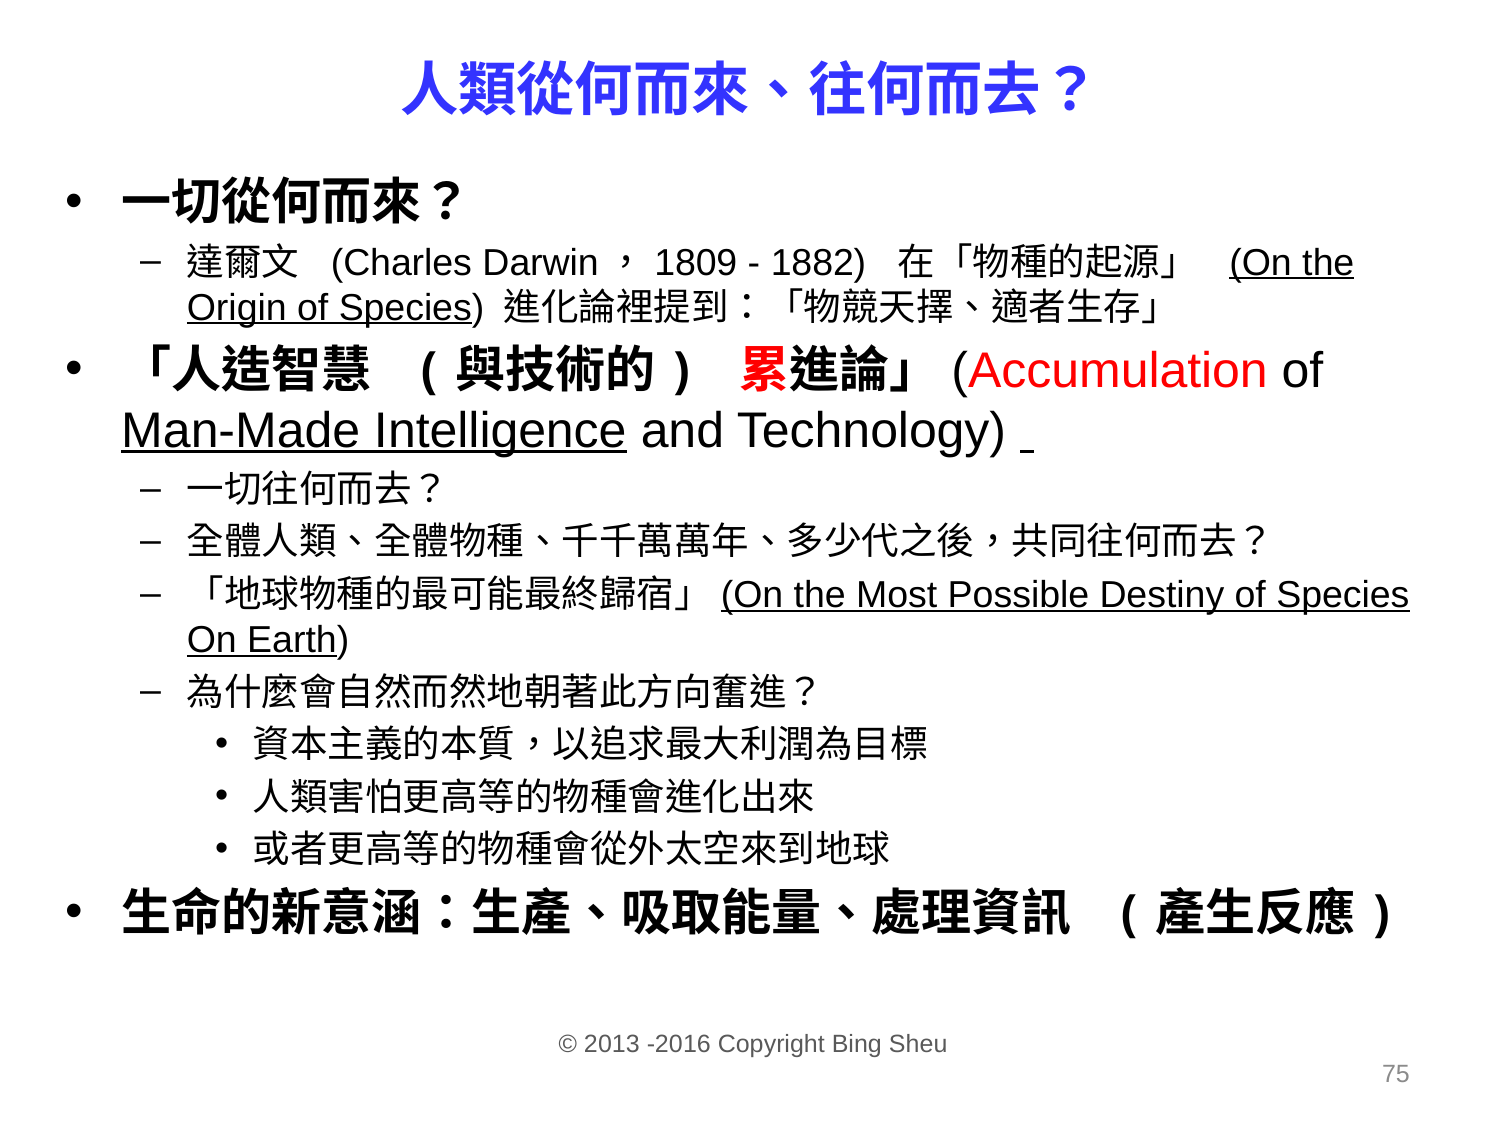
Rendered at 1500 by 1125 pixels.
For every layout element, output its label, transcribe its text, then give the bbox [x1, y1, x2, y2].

slide_number [1074, 1042, 1425, 1103]
footer © 2013 -2016 Copyright Bing Sheu [512, 1012, 988, 1073]
title 人類從何而來、往何而去？ [75, 37, 1425, 138]
list 一切從何而來？ 達爾文 (Charles Darwin，1809 - 1882) 在「物種的起源」 (On the Origin of Species) 進化論裡提到：「物競天擇、適者生存」 「人造智慧 (與技術的) 累進論」(Accumulation of Man-Made Intelligence and Technology) 一切往何而去？ 全體人類、全體物種、千千萬萬年、多少代之後，共同往何而去？ 「地球物種的最可能最終歸宿」(On the Most Possible Destiny of Species On Earth) 為什麼會自然而然地朝著此方向奮進？ 資本主義的本質，以追求最大利潤為目標 人類害怕更高等的物種會進化出來 或者更高等的物種會從外太空來到地球 生命的新意涵：生產、吸取能量、處理資訊 (產生反應) [50, 162, 1463, 1005]
